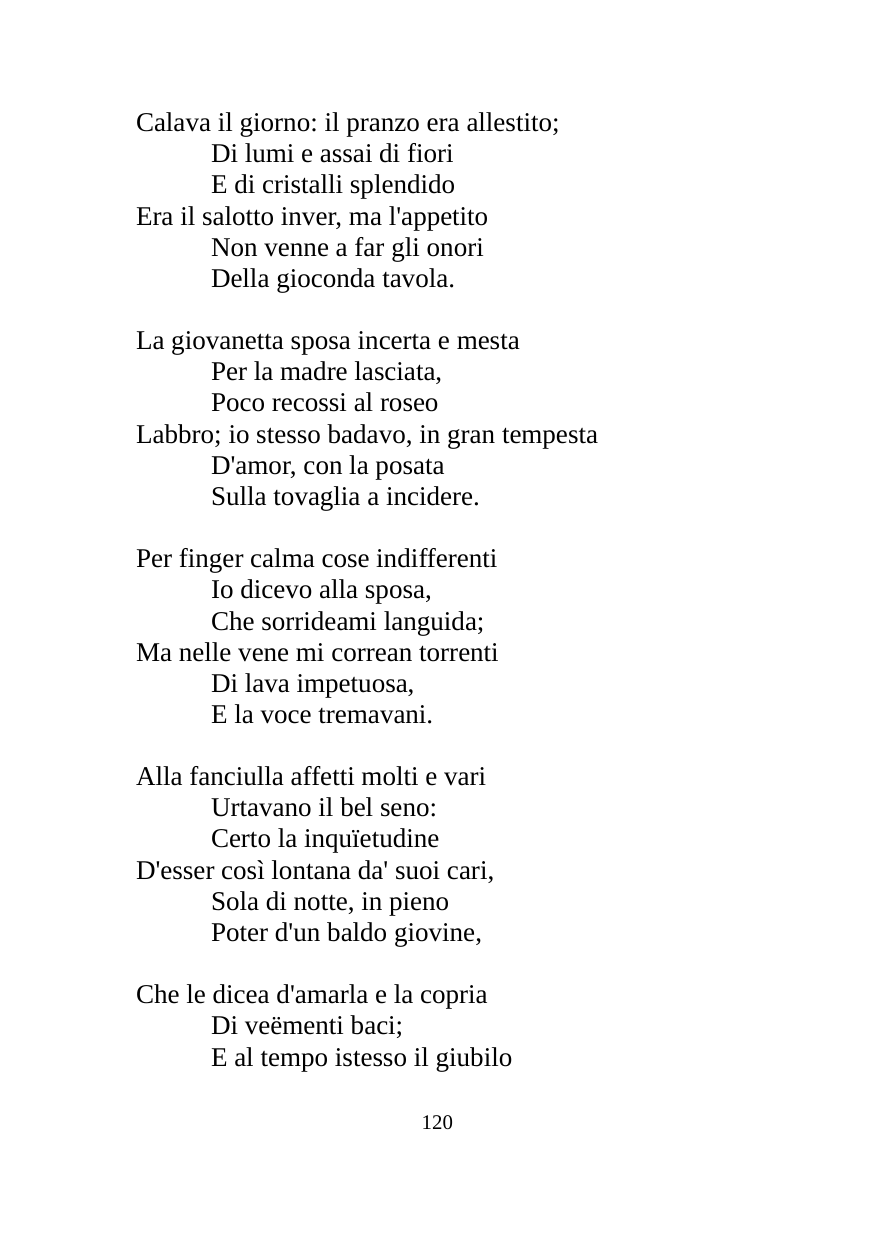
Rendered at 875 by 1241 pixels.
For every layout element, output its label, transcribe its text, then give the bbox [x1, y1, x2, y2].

text Io dicevo alla sposa, [181, 573, 768, 604]
text Sola di notte, in pieno [181, 885, 768, 916]
text Poter d'un baldo giovine, [181, 916, 768, 947]
text Sulla tovaglia a incidere. [181, 480, 768, 511]
text Ma nelle vene mi correan torrenti [106, 636, 768, 667]
text Era il salotto inver, ma l'appetito [106, 200, 768, 231]
text Di lava impetuosa, [181, 667, 768, 698]
text E la voce tremavani. [181, 698, 768, 729]
text Labbro; io stesso badavo, in gran tempesta [106, 418, 768, 449]
text Che le dicea d'amarla e la copria [106, 978, 768, 1009]
text Di veëmenti baci; [181, 1009, 768, 1041]
text Calava il giorno: il pranzo era allestito; [106, 106, 768, 137]
text La giovanetta sposa incerta e mesta [106, 324, 768, 355]
text Urtavano il bel seno: [181, 791, 768, 823]
text D'amor, con la posata [181, 449, 768, 480]
text Di lumi e assai di fiori [181, 137, 768, 168]
text Poco recossi al roseo [181, 387, 768, 418]
text Non venne a far gli onori [181, 231, 768, 262]
text Della gioconda tavola. [181, 262, 768, 293]
text Certo la inquïetudine [181, 823, 768, 854]
text Per finger calma cose indifferenti [106, 542, 768, 573]
text Che sorrideami languida; [181, 604, 768, 636]
text E al tempo istesso il giubilo [181, 1041, 768, 1072]
text E di cristalli splendido [181, 168, 768, 200]
text Alla fanciulla affetti molti e vari [106, 760, 768, 791]
text Per la madre lasciata, [181, 355, 768, 387]
text D'esser così lontana da' suoi cari, [106, 854, 768, 885]
